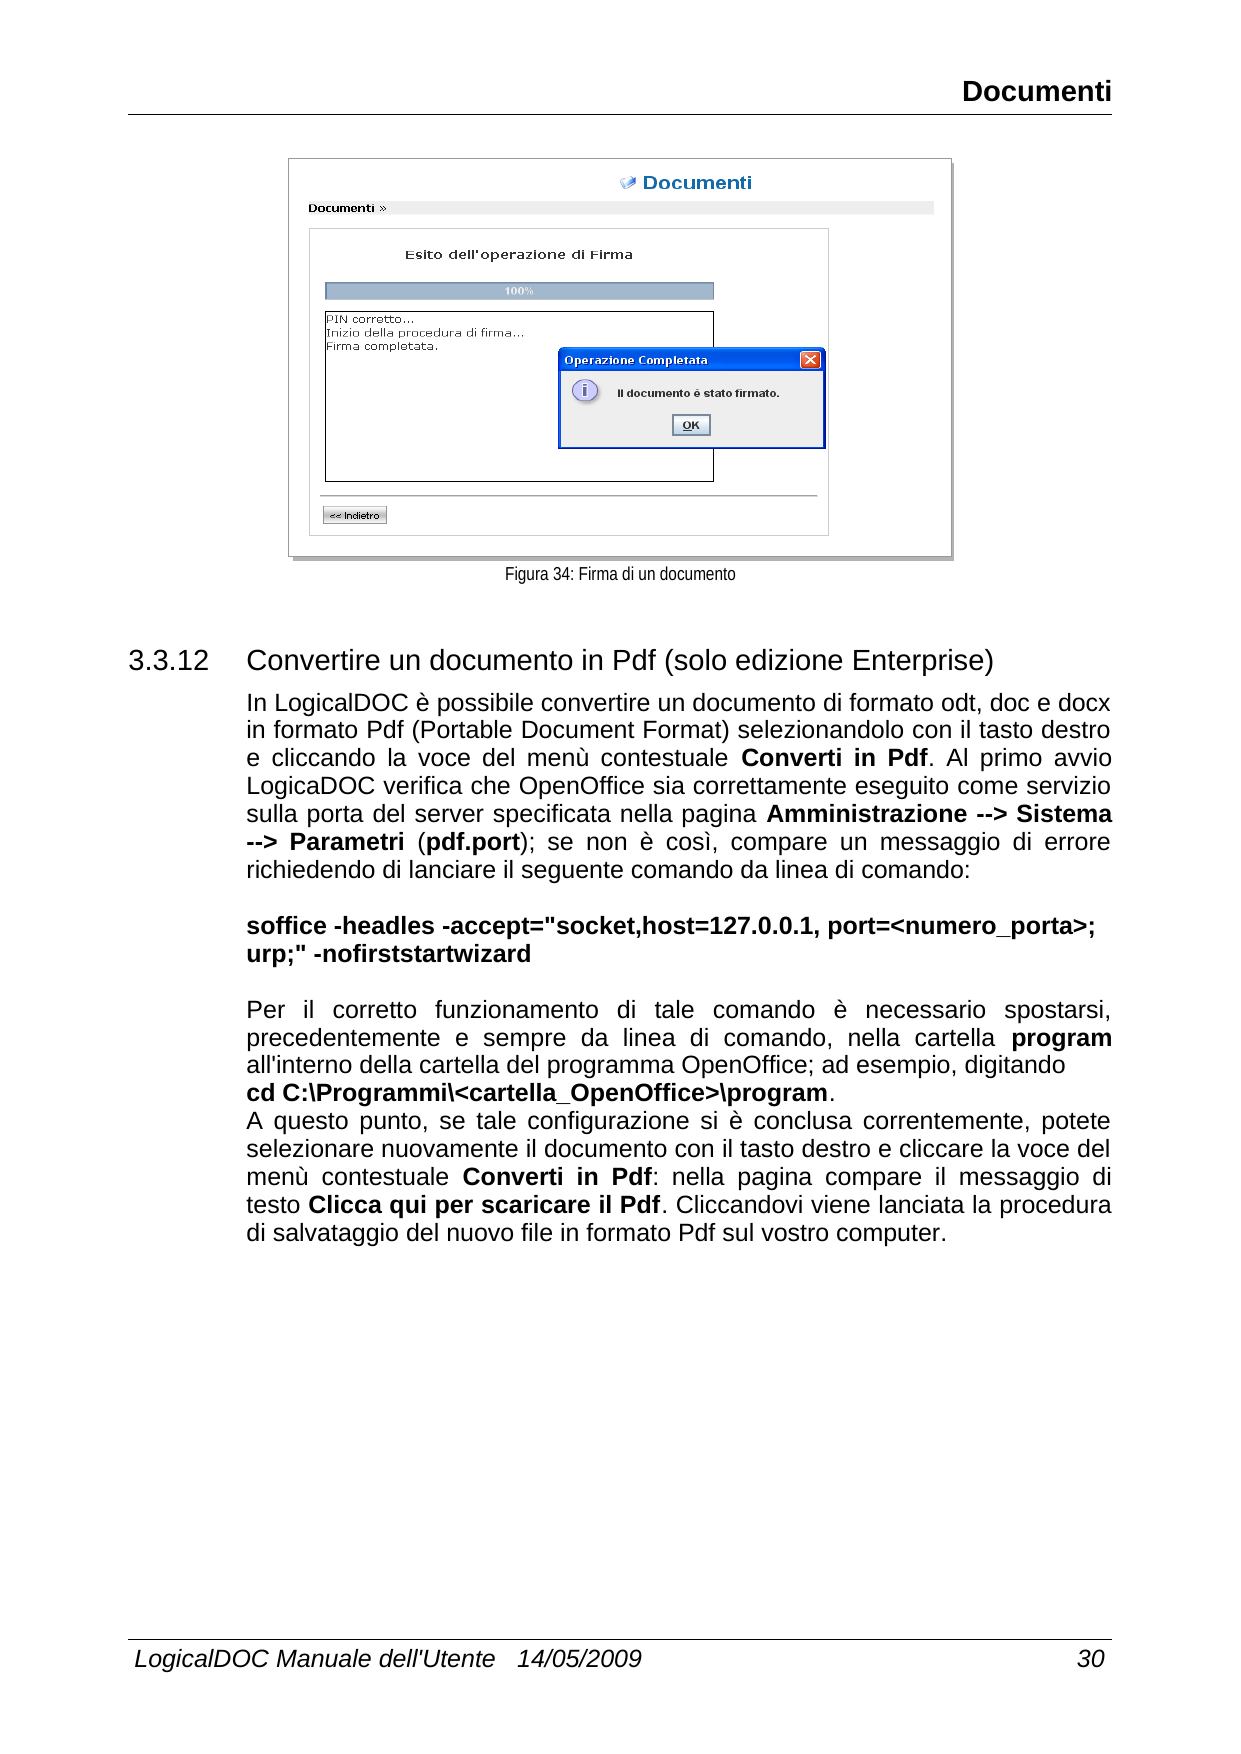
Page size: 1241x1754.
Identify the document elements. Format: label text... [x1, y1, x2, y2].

text Per il corretto funzionamento di tale comando è necessario spostarsi, precedentemente e sempre da linea di comando, nella cartella program all'interno della cartella del programma OpenOffice; ad esempio, digitando [246, 996, 1112, 1079]
text cd C:\Programmi\<cartella_OpenOffice>\program. [246, 1079, 1112, 1107]
text soffice -headles -accept="socket,host=127.0.0.1, port=<numero_porta>; urp;" -nofirststartwizard [246, 884, 1112, 968]
subtitle Convertire un documento in Pdf (solo edizione Enterprise) [128, 643, 1112, 676]
text A questo punto, se tale configurazione si è conclusa correntemente, potete selezionare nuovamente il documento con il tasto destro e cliccare la voce del menù contestuale Converti in Pdf: nella pagina compare il messaggio di testo Clicca qui per scaricare il Pdf. Cliccandovi viene lanciata la procedura di salvataggio del nuovo file in formato Pdf sul vostro computer. [246, 1107, 1112, 1247]
text In LogicalDOC è possibile convertire un documento di formato odt, doc e docx in formato Pdf (Portable Document Format) selezionandolo con il tasto destro e cliccando la voce del menù contestuale Converti in Pdf. Al primo avvio LogicaDOC verifica che OpenOffice sia correttamente eseguito come servizio sulla porta del server specificata nella pagina Amministrazione --> Sistema --> Parametri (pdf.port); se non è così, compare un messaggio di errore richiedendo di lanciare il seguente comando da linea di comando: [246, 688, 1112, 884]
text Figura 34: Firma di un documento [288, 557, 952, 583]
